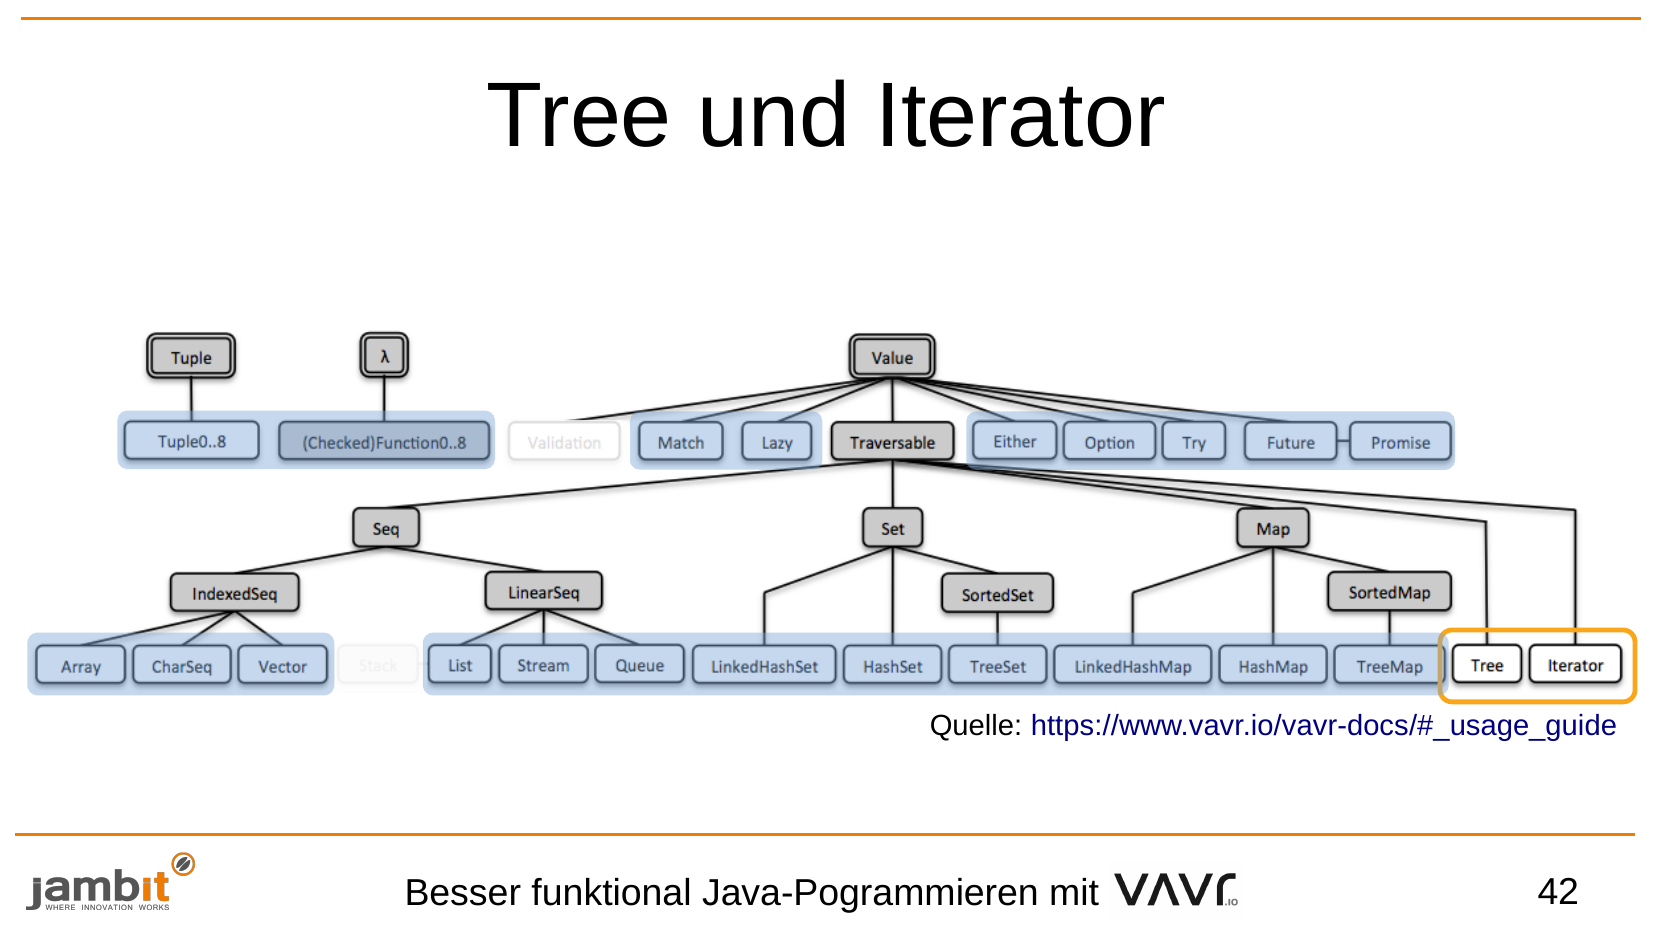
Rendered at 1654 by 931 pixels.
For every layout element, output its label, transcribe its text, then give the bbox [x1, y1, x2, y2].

picture [1108, 861, 1244, 920]
picture [1444, 633, 1632, 699]
title Tree und Iterator [82, 37, 1571, 193]
picture [26, 852, 195, 910]
text_box Quelle: https://www.vavr.io/vavr-docs/#_usage_guide [915, 701, 1636, 750]
text_box [117, 410, 496, 470]
text_box [27, 632, 1449, 696]
text_box [501, 411, 823, 472]
picture [26, 323, 1632, 702]
text_box [966, 411, 1456, 470]
